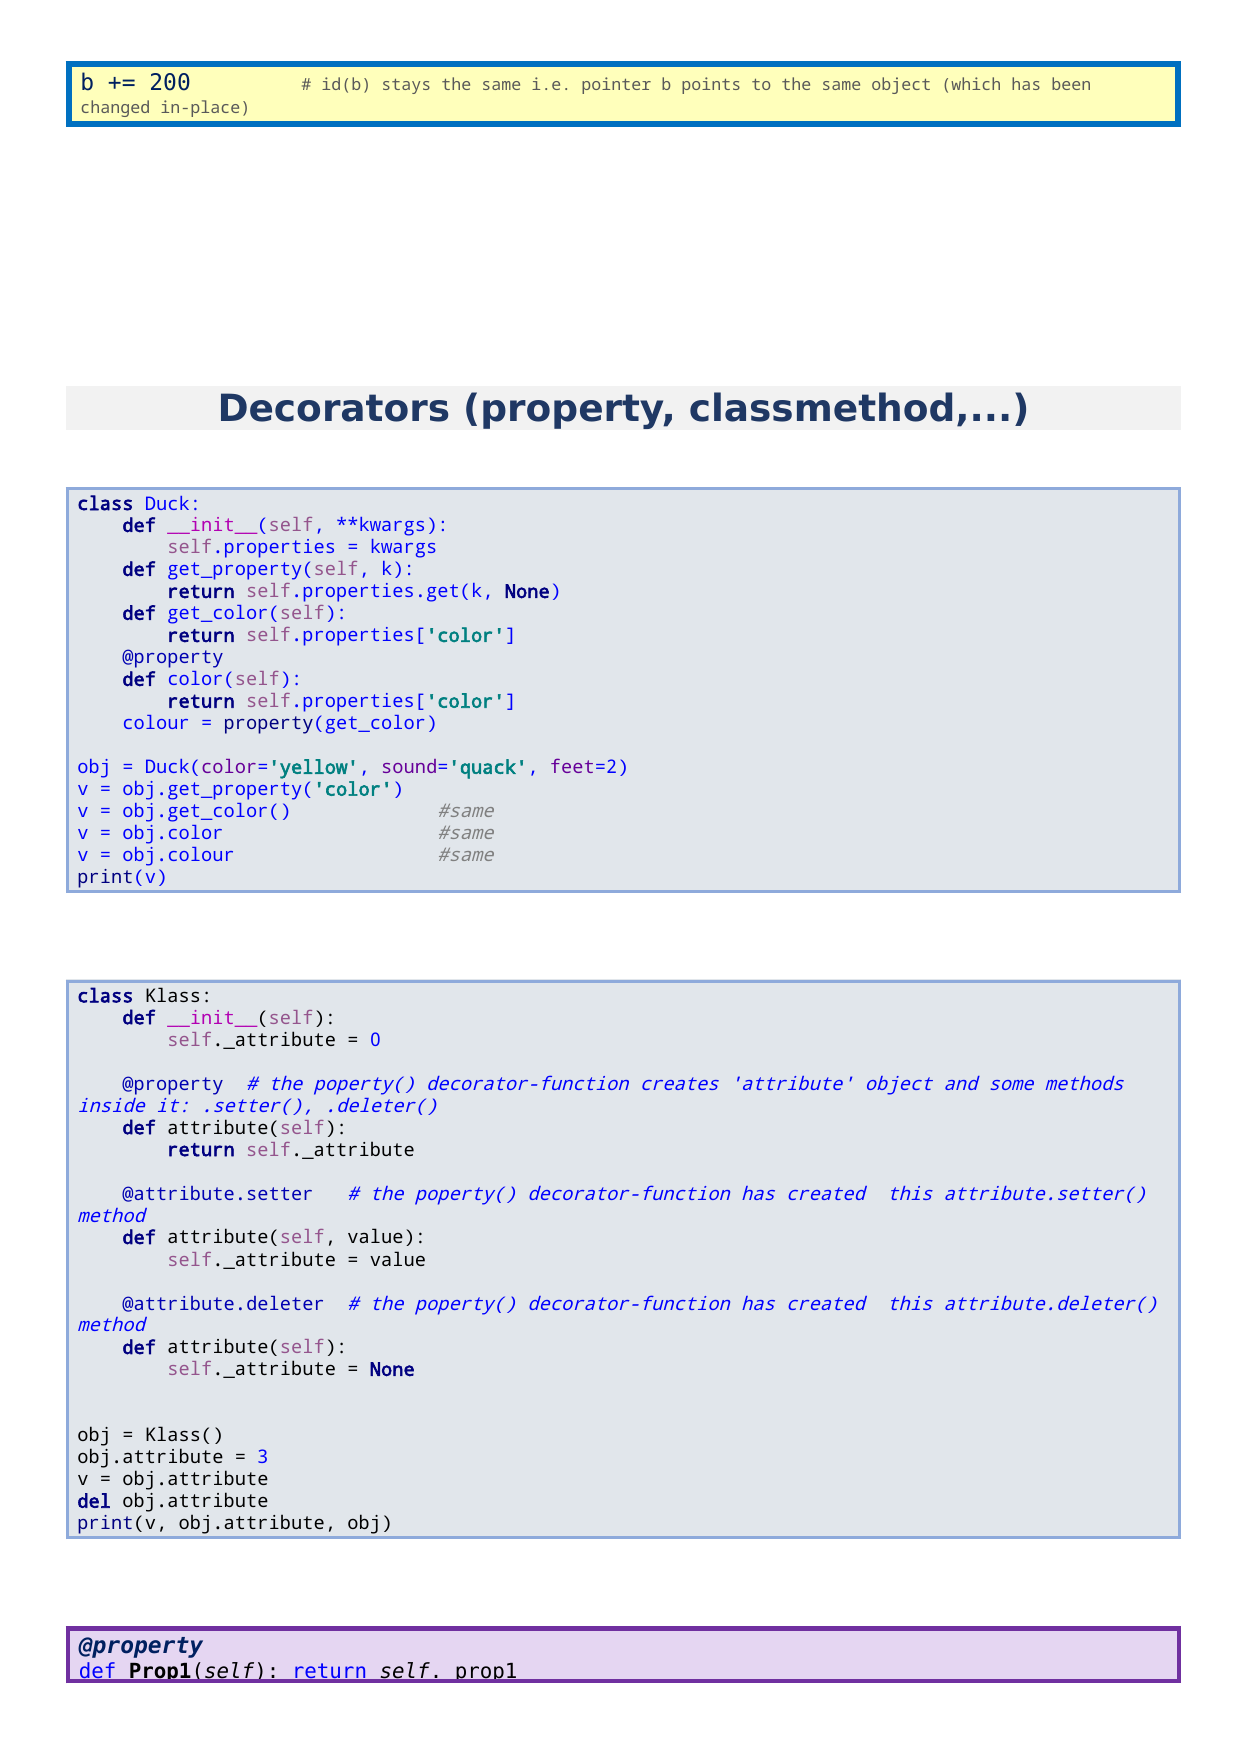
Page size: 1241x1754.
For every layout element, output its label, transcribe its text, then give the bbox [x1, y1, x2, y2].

text b += 200 # id(b) stays the same i.e. pointer b points to the same object (which has been changed in-place) [72, 67, 1175, 121]
text class Klass: def __init__(self): self._attribute = 0 @property # the poperty() decorator-function creates 'attribute' object and some methods inside it: .setter(), .deleter() def attribute(self): return self._attribute @attribute.setter # the poperty() decorator-function has created this attribute.setter() method def attribute(self, value): self._attribute = value @attribute.deleter # the poperty() decorator-function has created this attribute.deleter() method def attribute(self): self._attribute = None obj = Klass() obj.attribute = 3 v = obj.attribute del obj.attribute print(v, obj.attribute, obj) [69, 983, 1178, 1536]
subtitle Decorators (property, classmethod,...) [66, 386, 1181, 430]
text class Duck: def __init__(self, **kwargs): self.properties = kwargs def get_property(self, k): return self.properties.get(k, None) def get_color(self): return self.properties['color'] @property def color(self): return self.properties['color'] colour = property(get_color) obj = Duck(color='yellow', sound='quack', feet=2) v = obj.get_property('color') v = obj.get_color() #same v = obj.color #same v = obj.colour #same print(v) [69, 490, 1178, 890]
text def Prop1(self): return self._prop1 [70, 1652, 1177, 1679]
text @property [70, 1631, 1177, 1652]
